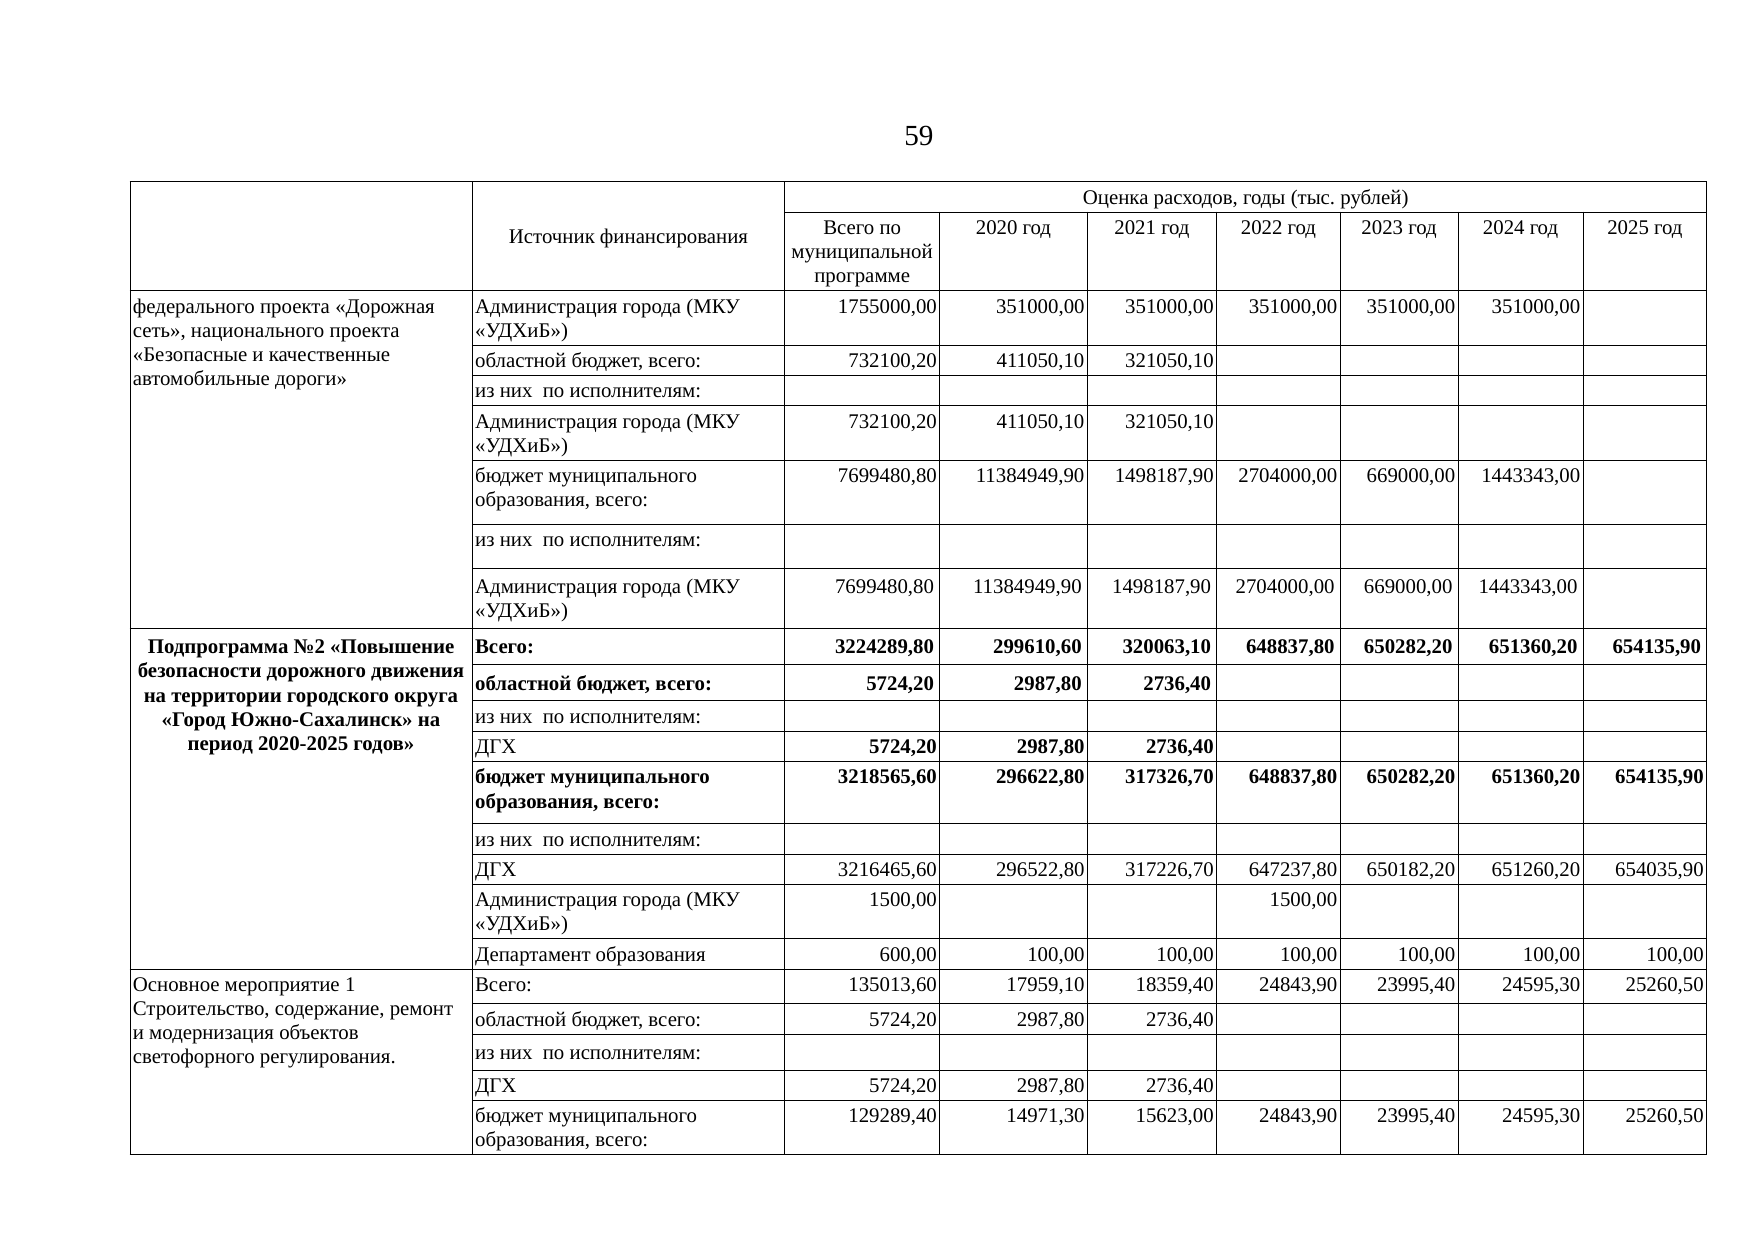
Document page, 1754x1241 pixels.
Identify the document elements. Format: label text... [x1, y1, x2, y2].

table_cell ДГХ [473, 732, 784, 761]
table_cell [1341, 824, 1458, 853]
table_cell [785, 525, 939, 568]
table_cell [1584, 1035, 1706, 1069]
table_cell 2736,40 [1088, 1004, 1216, 1033]
table_cell Администрация города (МКУ «УДХиБ») [473, 291, 784, 344]
table_cell [1341, 1035, 1458, 1069]
table_cell 296622,80 [940, 762, 1087, 823]
table_cell 317326,70 [1088, 762, 1216, 823]
table_cell 2987,80 [940, 732, 1087, 761]
table_cell [1459, 1071, 1583, 1100]
table_cell [1217, 1035, 1340, 1069]
table_cell 647237,80 [1217, 855, 1340, 884]
table_cell 24843,90 [1217, 970, 1340, 1003]
table_cell 24843,90 [1217, 1101, 1340, 1154]
table_cell бюджет муниципального образования, всего: [473, 1101, 784, 1154]
table_cell [1584, 1071, 1706, 1100]
table_cell [1459, 885, 1583, 938]
table_cell [1217, 376, 1340, 405]
table_cell 1498187,90 [1088, 461, 1216, 523]
table_cell 5724,20 [785, 1071, 939, 1100]
table_cell 1500,00 [1217, 885, 1340, 938]
table_cell 24595,30 [1459, 1101, 1583, 1154]
table_cell 351000,00 [1341, 291, 1458, 344]
table_cell 1500,00 [785, 885, 939, 938]
table_cell [1217, 406, 1340, 460]
table_cell 650182,20 [1341, 855, 1458, 884]
table_cell [1217, 665, 1340, 700]
table_cell 2021 год [1088, 213, 1216, 290]
table_cell 14971,30 [940, 1101, 1087, 1154]
table_cell федерального проекта «Дорожная сеть», национального проекта «Безопасные и качественные автомобильные дороги» [131, 291, 472, 628]
table_cell 2704000,00 [1217, 461, 1340, 523]
table_cell [1584, 525, 1706, 568]
table_cell 2025 год [1584, 213, 1706, 290]
table_cell [1217, 701, 1340, 731]
table_cell [1341, 376, 1458, 405]
table_cell из них по исполнителям: [473, 525, 784, 568]
table_cell 351000,00 [940, 291, 1087, 344]
table_cell [1088, 1035, 1216, 1069]
table_cell 11384949,90 [940, 461, 1087, 523]
table_cell [785, 376, 939, 405]
table_cell [1088, 525, 1216, 568]
table_cell [1217, 1071, 1340, 1100]
table_cell [940, 1035, 1087, 1069]
table_cell [1584, 665, 1706, 700]
table_cell 411050,10 [940, 406, 1087, 460]
table_cell ДГХ [473, 1071, 784, 1100]
table_cell бюджет муниципального образования, всего: [473, 461, 784, 523]
table_cell 648837,80 [1217, 629, 1340, 664]
table_cell 25260,50 [1584, 1101, 1706, 1154]
table_cell [785, 701, 939, 731]
table_cell [1584, 569, 1706, 628]
table_cell [1088, 824, 1216, 853]
table_cell [1459, 824, 1583, 853]
table_cell 317226,70 [1088, 855, 1216, 884]
table_cell [1584, 885, 1706, 938]
table_header Источник финансирования [473, 182, 784, 290]
table_header [131, 182, 472, 290]
table_cell [1584, 376, 1706, 405]
table_cell [1459, 701, 1583, 731]
table_cell [1341, 885, 1458, 938]
table_cell Подпрограмма №2 «Повышение безопасности дорожного движения на территории городского округа «Город Южно-Сахалинск» на период 2020-2025 годов» [131, 629, 472, 969]
table_cell [1584, 406, 1706, 460]
table_cell [1341, 346, 1458, 375]
table_cell [1459, 525, 1583, 568]
table_cell [1459, 665, 1583, 700]
table_cell из них по исполнителям: [473, 701, 784, 731]
table_cell [1088, 885, 1216, 938]
table_cell 651360,20 [1459, 762, 1583, 823]
table_cell 2987,80 [940, 665, 1087, 700]
table_cell из них по исполнителям: [473, 1035, 784, 1069]
table_cell [1459, 376, 1583, 405]
table_cell [1217, 1004, 1340, 1033]
table_cell 11384949,90 [940, 569, 1087, 628]
table_cell [940, 885, 1087, 938]
table_cell областной бюджет, всего: [473, 1004, 784, 1033]
table_cell [1584, 291, 1706, 344]
table_cell 5724,20 [785, 665, 939, 700]
table_cell [1584, 824, 1706, 853]
table_cell областной бюджет, всего: [473, 665, 784, 700]
table_cell 23995,40 [1341, 970, 1458, 1003]
table_cell 1498187,90 [1088, 569, 1216, 628]
table_cell 732100,20 [785, 406, 939, 460]
table_cell Всего: [473, 970, 784, 1003]
table_cell 351000,00 [1459, 291, 1583, 344]
table_cell 100,00 [1584, 939, 1706, 969]
table_cell 5724,20 [785, 732, 939, 761]
table_cell 17959,10 [940, 970, 1087, 1003]
table_cell [940, 701, 1087, 731]
table_cell 351000,00 [1088, 291, 1216, 344]
table_cell 2987,80 [940, 1071, 1087, 1100]
table_cell [1341, 406, 1458, 460]
table_cell [1341, 1004, 1458, 1033]
table_cell [1459, 1035, 1583, 1069]
table_cell Департамент образования [473, 939, 784, 969]
table_cell [1088, 376, 1216, 405]
table_cell 2023 год [1341, 213, 1458, 290]
table_cell бюджет муниципального образования, всего: [473, 762, 784, 823]
table_cell Всего: [473, 629, 784, 664]
table_cell 100,00 [1217, 939, 1340, 969]
table_cell 650282,20 [1341, 629, 1458, 664]
table_cell 296522,80 [940, 855, 1087, 884]
table_cell 654035,90 [1584, 855, 1706, 884]
table_cell [1217, 732, 1340, 761]
table_cell 3218565,60 [785, 762, 939, 823]
table_cell Администрация города (МКУ «УДХиБ») [473, 406, 784, 460]
table_cell 100,00 [1341, 939, 1458, 969]
table_cell 2736,40 [1088, 732, 1216, 761]
table_cell [1341, 665, 1458, 700]
table_cell [1217, 824, 1340, 853]
table_cell 654135,90 [1584, 629, 1706, 664]
table_cell [1584, 732, 1706, 761]
table_cell [1088, 701, 1216, 731]
table_cell 669000,00 [1341, 461, 1458, 523]
table_cell [1217, 525, 1340, 568]
table_cell 129289,40 [785, 1101, 939, 1154]
table_cell 351000,00 [1217, 291, 1340, 344]
table_cell 25260,50 [1584, 970, 1706, 1003]
table_cell 18359,40 [1088, 970, 1216, 1003]
table_cell 1443343,00 [1459, 461, 1583, 523]
table_header Оценка расходов, годы (тыс. рублей) [785, 182, 1706, 212]
table_cell 651260,20 [1459, 855, 1583, 884]
table_cell Администрация города (МКУ «УДХиБ») [473, 885, 784, 938]
table_cell Всего по муниципальной программе [785, 213, 939, 290]
table_cell 650282,20 [1341, 762, 1458, 823]
table_cell 2020 год [940, 213, 1087, 290]
table_cell 411050,10 [940, 346, 1087, 375]
table_cell 648837,80 [1217, 762, 1340, 823]
table_cell [785, 824, 939, 853]
table_cell [1341, 732, 1458, 761]
table_cell [1584, 701, 1706, 731]
table_cell 7699480,80 [785, 461, 939, 523]
table_cell 3216465,60 [785, 855, 939, 884]
table_cell [1584, 461, 1706, 523]
table_cell 2987,80 [940, 1004, 1087, 1033]
table_cell 654135,90 [1584, 762, 1706, 823]
table_cell [1341, 701, 1458, 731]
table_cell 321050,10 [1088, 406, 1216, 460]
table_cell [1459, 346, 1583, 375]
table_cell 299610,60 [940, 629, 1087, 664]
table_cell 100,00 [1088, 939, 1216, 969]
table_cell Администрация города (МКУ «УДХиБ») [473, 569, 784, 628]
table_cell [1584, 346, 1706, 375]
table_cell из них по исполнителям: [473, 376, 784, 405]
table_cell 2736,40 [1088, 1071, 1216, 1100]
table_cell 5724,20 [785, 1004, 939, 1033]
table_cell 2022 год [1217, 213, 1340, 290]
table_cell 100,00 [940, 939, 1087, 969]
table_cell [1459, 1004, 1583, 1033]
table_cell [1584, 1004, 1706, 1033]
table_cell областной бюджет, всего: [473, 346, 784, 375]
table_cell [1341, 525, 1458, 568]
table_cell 100,00 [1459, 939, 1583, 969]
table_cell 732100,20 [785, 346, 939, 375]
table_cell 1755000,00 [785, 291, 939, 344]
table_cell [940, 525, 1087, 568]
table_cell 321050,10 [1088, 346, 1216, 375]
table_cell [940, 376, 1087, 405]
table_cell [1459, 732, 1583, 761]
table_cell 3224289,80 [785, 629, 939, 664]
table_cell 15623,00 [1088, 1101, 1216, 1154]
table_cell 2704000,00 [1217, 569, 1340, 628]
table_cell 2024 год [1459, 213, 1583, 290]
table_cell 135013,60 [785, 970, 939, 1003]
table_cell [940, 824, 1087, 853]
table_cell ДГХ [473, 855, 784, 884]
table_cell 651360,20 [1459, 629, 1583, 664]
table_cell 669000,00 [1341, 569, 1458, 628]
table_cell [1217, 346, 1340, 375]
table_cell 2736,40 [1088, 665, 1216, 700]
table_cell Основное мероприятие 1 Строительство, содержание, ремонт и модернизация объектов светофорного регулирования. [131, 970, 472, 1154]
table_cell 24595,30 [1459, 970, 1583, 1003]
table_cell 1443343,00 [1459, 569, 1583, 628]
table_cell 23995,40 [1341, 1101, 1458, 1154]
table_cell 320063,10 [1088, 629, 1216, 664]
table_cell из них по исполнителям: [473, 824, 784, 853]
table_cell [1341, 1071, 1458, 1100]
table_cell 600,00 [785, 939, 939, 969]
table_cell [1459, 406, 1583, 460]
table_cell 7699480,80 [785, 569, 939, 628]
table_cell [785, 1035, 939, 1069]
